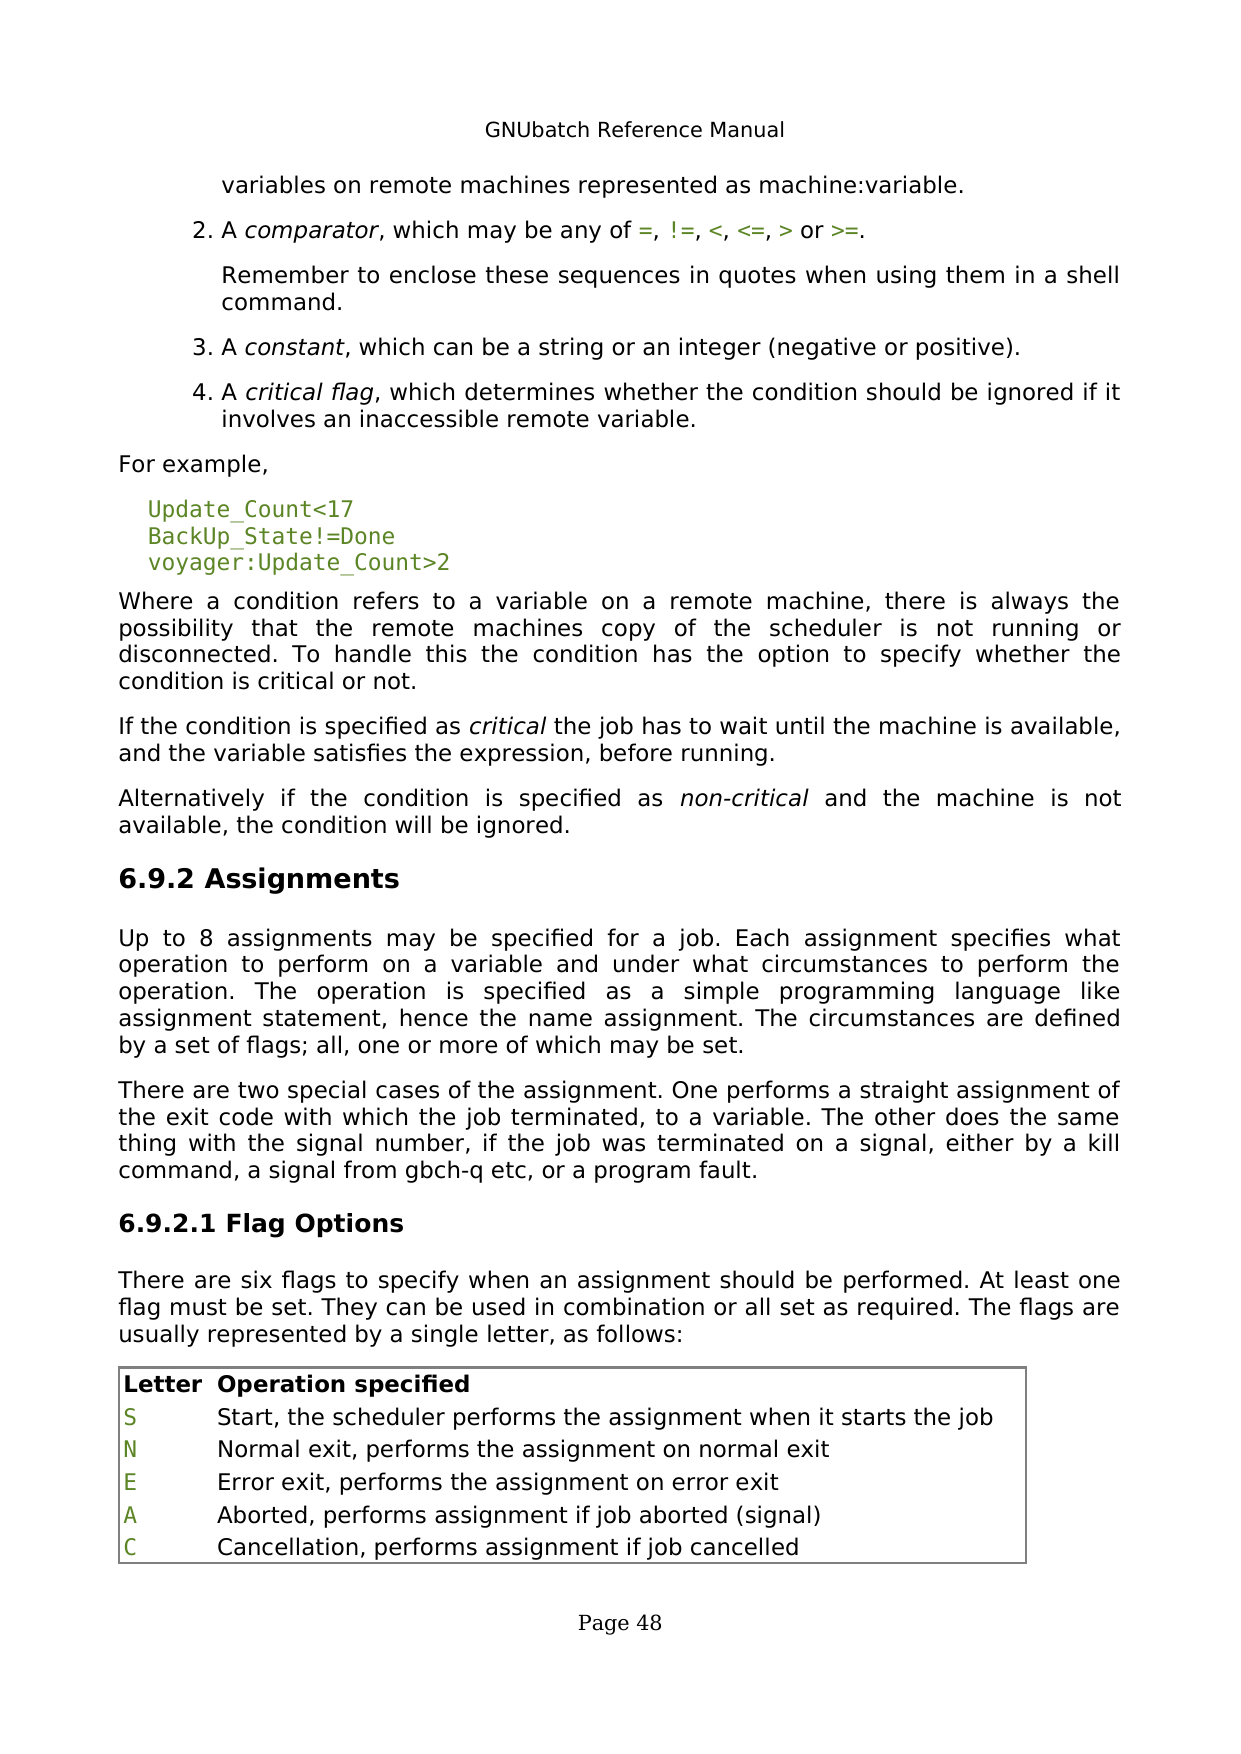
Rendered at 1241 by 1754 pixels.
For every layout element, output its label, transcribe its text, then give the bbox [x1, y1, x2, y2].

table_header Operation specified [214, 1369, 1025, 1401]
table_cell Error exit, performs the assignment on error exit [214, 1466, 1025, 1499]
subtitle Flag Options [118, 1209, 1122, 1238]
subtitle Assignments [118, 864, 1122, 895]
table_cell E [120, 1466, 214, 1499]
table_cell Start, the scheduler performs the assignment when it starts the job [214, 1401, 1025, 1434]
list A constant, which can be a string or an integer (negative or positive). [192, 334, 1122, 361]
text Where a condition refers to a variable on a remote machine, there is always the possibility that the remote machines copy of the scheduler is not running or disconnected. To handle this the condition has the option to specify whether the condition is critical or not. [118, 588, 1122, 695]
text There are two special cases of the assignment. One performs a straight assignment of the exit code with which the job terminated, to a variable. The other does the same thing with the signal number, if the job was terminated on a signal, either by a kill command, a signal from gbch-q etc, or a program fault. [118, 1077, 1122, 1184]
table_cell C [120, 1531, 214, 1562]
text For example, [118, 451, 1122, 478]
text There are six flags to specify when an assignment should be performed. At least one flag must be set. They can be used in combination or all set as required. The flags are usually represented by a single letter, as follows: [118, 1268, 1122, 1348]
table_header Letter [120, 1369, 214, 1401]
table_cell N [120, 1434, 214, 1466]
text If the condition is specified as critical the job has to wait until the machine is available, and the variable satisfies the expression, before running. [118, 713, 1122, 767]
text Up to 8 assignments may be specified for a job. Each assignment specifies what operation to perform on a variable and under what circumstances to perform the operation. The operation is specified as a simple programming language like assignment statement, hence the name assignment. The circumstances are defined by a set of flags; all, one or more of which may be set. [118, 925, 1122, 1058]
text Update_Count<17 BackUp_State!=Done voyager:Update_Count>2 [148, 496, 1122, 576]
list Remember to enclose these sequences in quotes when using them in a shell command. [192, 262, 1122, 316]
list A comparator, which may be any of =, !=, <, <=, > or >=. [192, 217, 1122, 244]
table_cell S [120, 1401, 214, 1434]
table_cell Cancellation, performs assignment if job cancelled [214, 1531, 1025, 1562]
list variables on remote machines represented as machine:variable. [192, 172, 1122, 199]
text Alternatively if the condition is specified as non-critical and the machine is not available, the condition will be ignored. [118, 785, 1122, 839]
list A critical flag, which determines whether the condition should be ignored if it involves an inaccessible remote variable. [192, 379, 1122, 433]
table_cell A [120, 1499, 214, 1531]
table_cell Normal exit, performs the assignment on normal exit [214, 1434, 1025, 1466]
table_cell Aborted, performs assignment if job aborted (signal) [214, 1499, 1025, 1531]
